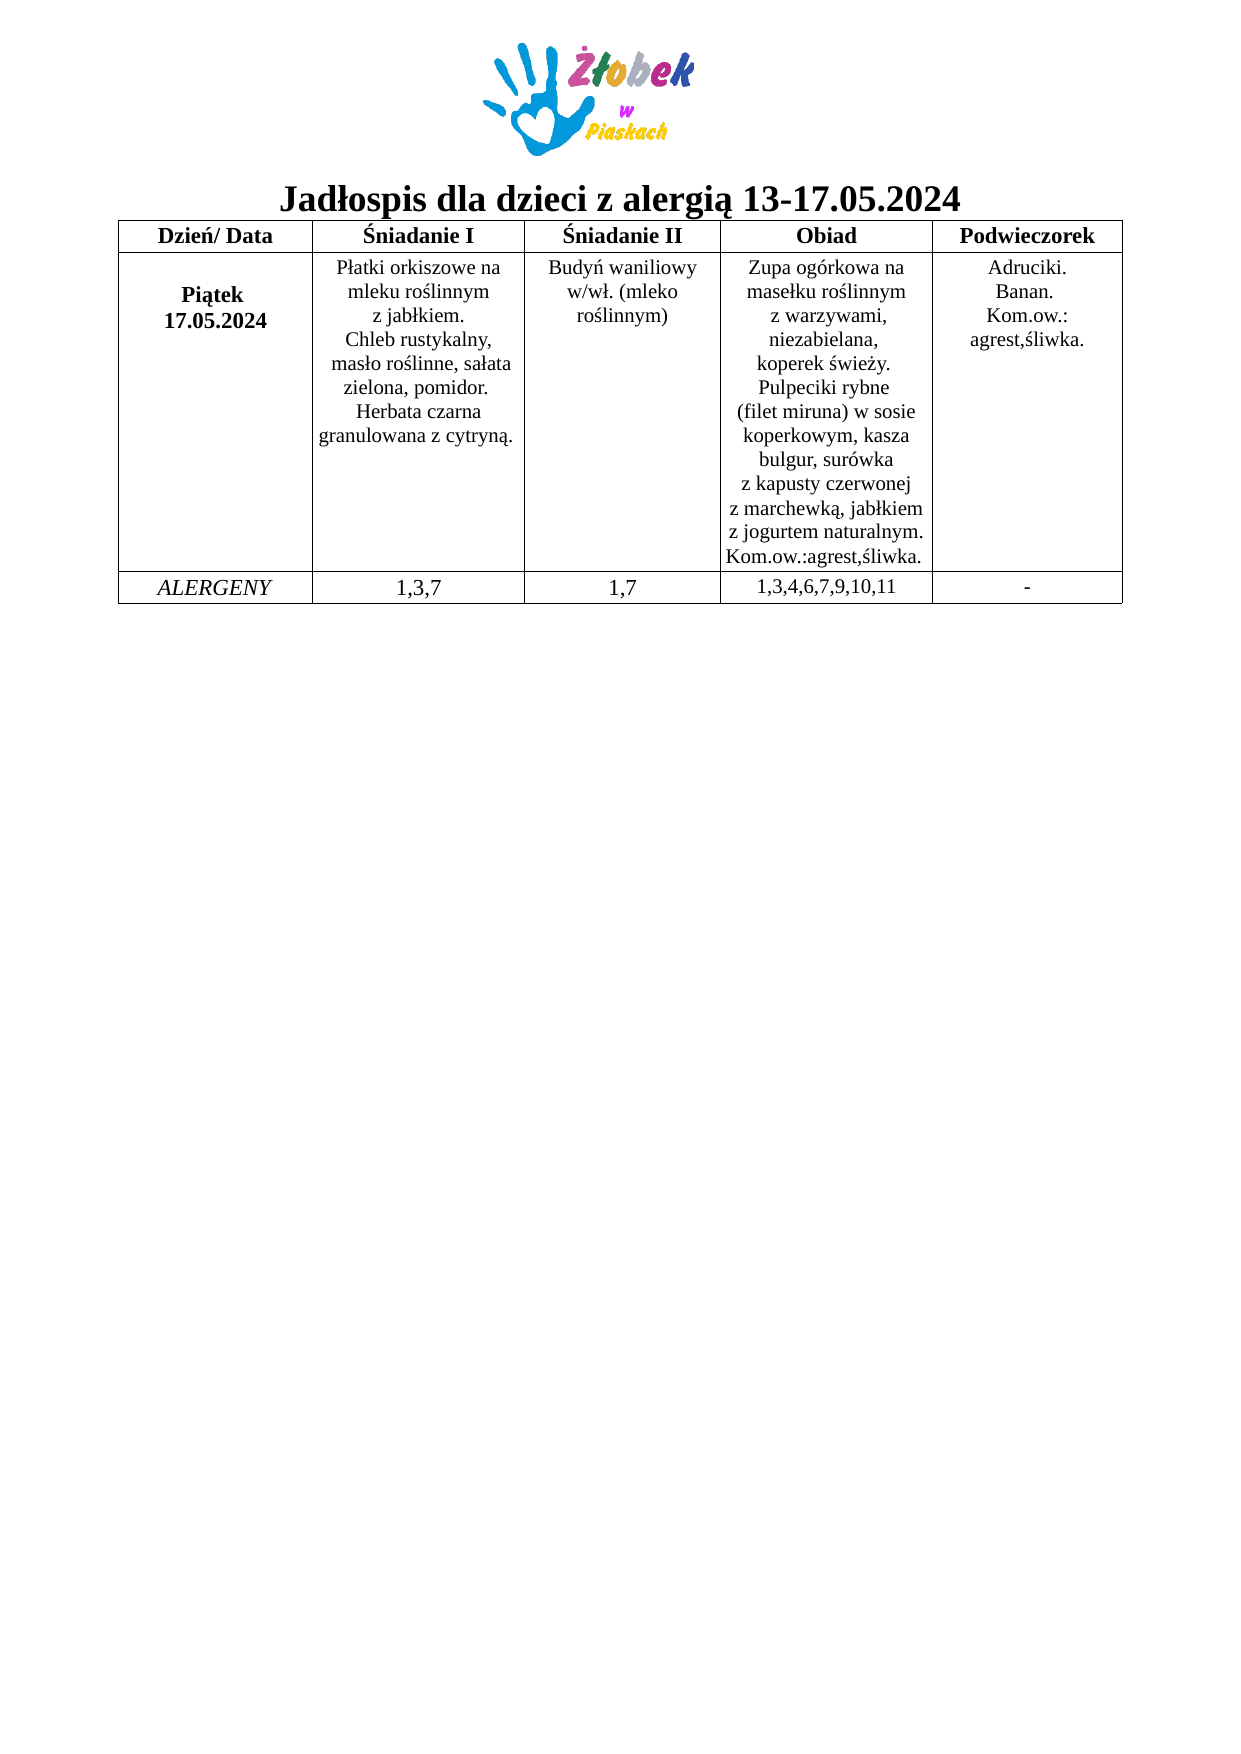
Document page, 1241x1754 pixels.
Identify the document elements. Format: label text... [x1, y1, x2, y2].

table_cell Płatki orkiszowe na mleku roślinnym z jabłkiem. Chleb rustykalny, masło roślinne, sałata zielona, pomidor. Herbata czarna granulowana z cytryną. [313, 253, 524, 571]
table_cell ALERGENY [119, 572, 312, 603]
table_header Śniadanie II [525, 221, 720, 252]
table_cell - [933, 572, 1122, 603]
table_cell Zupa ogórkowa na masełku roślinnym z warzywami, niezabielana, koperek świeży. Pulpeciki rybne (filet miruna) w sosie koperkowym, kasza bulgur, surówka z kapusty czerwonej z marchewką, jabłkiem z jogurtem naturalnym. Kom.ow.:agrest,śliwka. [721, 253, 932, 571]
table_cell Budyń waniliowy w/wł. (mleko roślinnym) [525, 253, 720, 571]
picture [483, 43, 694, 156]
table_cell 1,3,4,6,7,9,10,11 [721, 572, 932, 603]
table_header Obiad [721, 221, 932, 252]
table_cell 1,3,7 [313, 572, 524, 603]
table_cell 1,7 [525, 572, 720, 603]
table_header Podwieczorek [933, 221, 1122, 252]
text Jadłospis dla dzieci z alergią 13-17.05.2024 [118, 176, 1122, 219]
table_header Śniadanie I [313, 221, 524, 252]
table_cell Adruciki. Banan. Kom.ow.: agrest,śliwka. [933, 253, 1122, 571]
table_cell Piątek 17.05.2024 [119, 253, 312, 571]
picture [518, 108, 554, 143]
table_header Dzień/ Data [119, 221, 312, 252]
